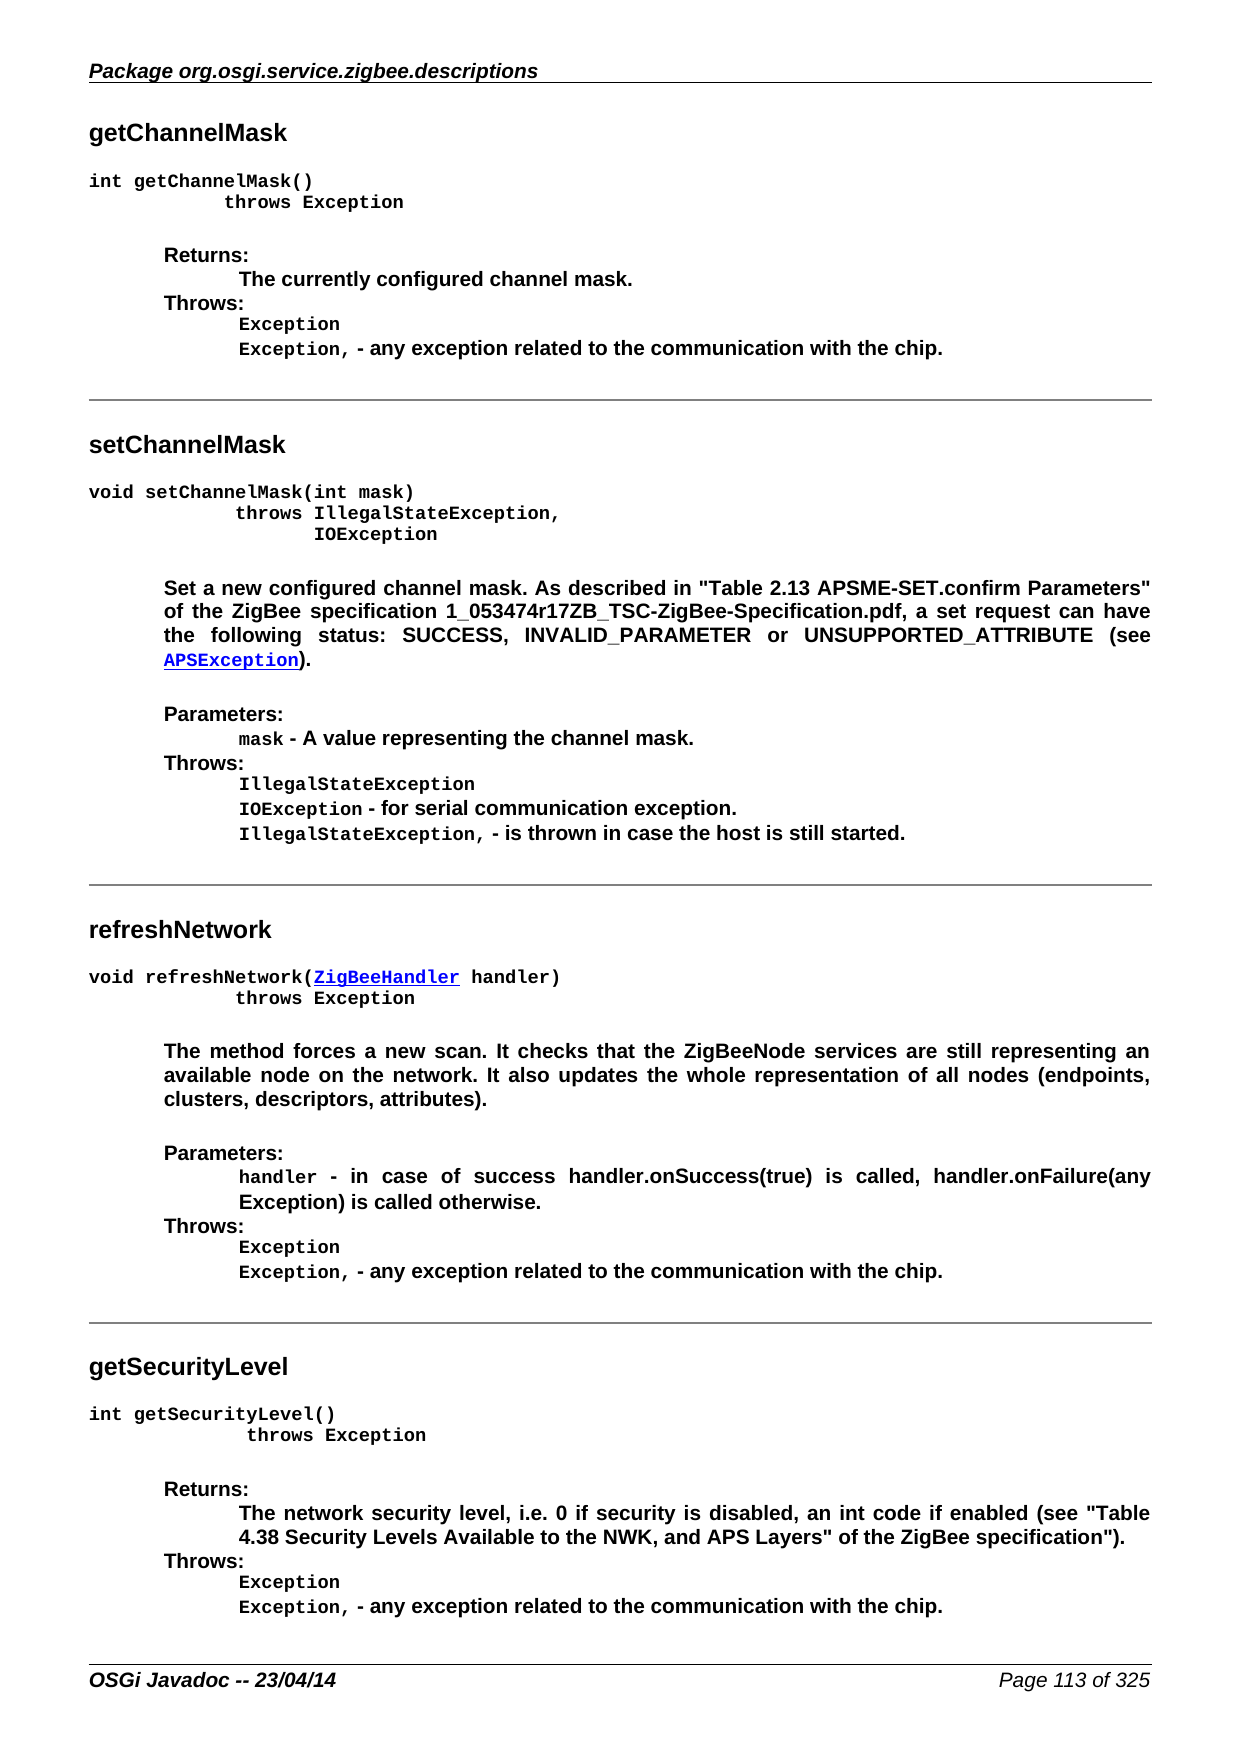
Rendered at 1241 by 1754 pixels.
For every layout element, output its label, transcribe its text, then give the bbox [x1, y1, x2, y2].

text IOException - for serial communication exception. [238, 796, 1152, 821]
text Parameters: [163, 702, 1152, 726]
text Exception [238, 1237, 1152, 1259]
text void refreshNetwork(ZigBeeHandler handler) throws Exception [88, 968, 1152, 1010]
subtitle setChannelMask [88, 429, 1152, 458]
text Returns: [163, 1477, 1152, 1501]
text int getSecurityLevel() throws Exception [88, 1405, 1152, 1447]
text IllegalStateException [238, 775, 1152, 796]
text Throws: [163, 291, 1152, 315]
text Exception, - any exception related to the communication with the chip. [238, 1259, 1152, 1284]
subtitle getSecurityLevel [88, 1352, 1152, 1381]
subtitle getChannelMask [88, 118, 1152, 147]
text Throws: [163, 1548, 1152, 1572]
text Exception, - any exception related to the communication with the chip. [238, 1594, 1152, 1619]
text Returns: [163, 243, 1152, 267]
text Throws: [163, 1213, 1152, 1237]
text int getChannelMask() throws Exception [88, 171, 1152, 214]
text Set a new configured channel mask. As described in "Table 2.13 APSME-SET.confirm Parameters" of the ZigBee specification 1_053474r17ZB_TSC-ZigBee-Specification.pdf, a set request can have the following status: SUCCESS, INVALID_PARAMETER or UNSUPPORTED_ATTRIBUTE (see APSException). [163, 575, 1152, 672]
text handler - in case of success handler.onSuccess(true) is called, handler.onFailure(any Exception) is called otherwise. [238, 1164, 1152, 1213]
text The currently configured channel mask. [238, 267, 1152, 291]
text The network security level, i.e. 0 if security is disabled, an int code if enabled (see "Table 4.38 Security Levels Available to the NWK, and APS Layers" of the ZigBee specification"). [238, 1501, 1152, 1548]
text Exception [238, 315, 1152, 336]
text void setChannelMask(int mask) throws IllegalStateException, IOException [88, 482, 1152, 546]
text Exception [238, 1572, 1152, 1594]
text Throws: [163, 751, 1152, 775]
text Exception, - any exception related to the communication with the chip. [238, 336, 1152, 361]
subtitle refreshNetwork [88, 915, 1152, 943]
text Parameters: [163, 1140, 1152, 1164]
text mask - A value representing the channel mask. [238, 726, 1152, 751]
text IllegalStateException, - is thrown in case the host is still started. [238, 821, 1152, 846]
text The method forces a new scan. It checks that the ZigBeeNode services are still representing an available node on the network. It also updates the whole representation of all nodes (endpoints, clusters, descriptors, attributes). [163, 1039, 1152, 1111]
